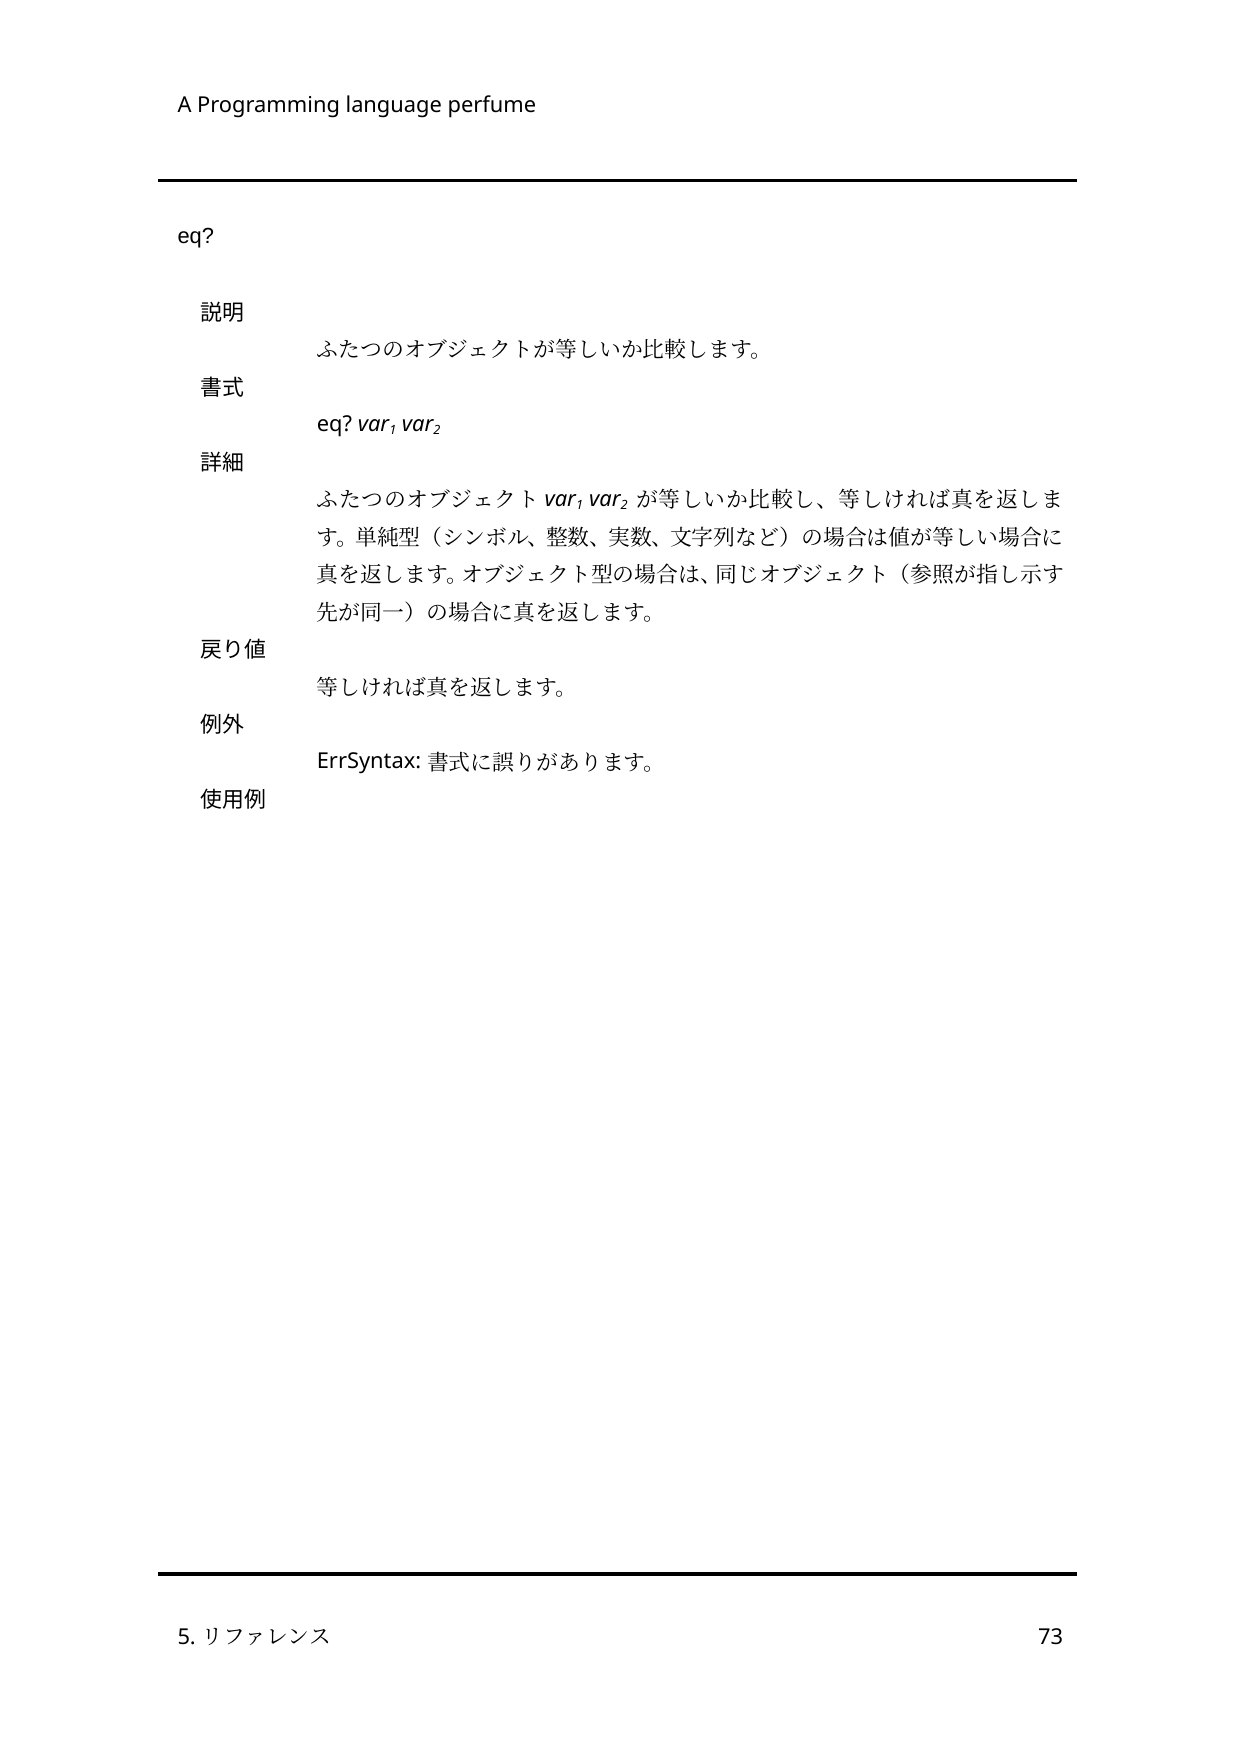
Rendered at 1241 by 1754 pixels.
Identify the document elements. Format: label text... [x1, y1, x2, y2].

table_cell 戻り値 [200, 629, 317, 704]
table_cell eq? var1 var2 [317, 367, 1063, 442]
table_cell 等しければ真を返します。 [317, 629, 1063, 704]
table_cell ErrSyntax: 書式に誤りがあります。 [317, 704, 1063, 779]
table_cell 例外 [200, 704, 317, 779]
table_header 説明 [200, 292, 317, 367]
table_cell [317, 779, 1063, 854]
table_cell 書式 [200, 367, 317, 442]
table_cell 使用例 [200, 779, 317, 854]
table_cell ふたつのオブジェクトvar1 var2 が等しいか比較し、等しければ真を返します。単純型（シンボル、整数、実数、文字列など）の場合は値が等しい場合に真を返します。オブジェクト型の場合は、同じオブジェクト（参照が指し示す先が同一）の場合に真を返します。 [317, 442, 1063, 629]
table_header ふたつのオブジェクトが等しいか比較します。 [317, 292, 1063, 367]
subtitle eq? [177, 217, 1063, 254]
table_cell 詳細 [200, 442, 317, 629]
